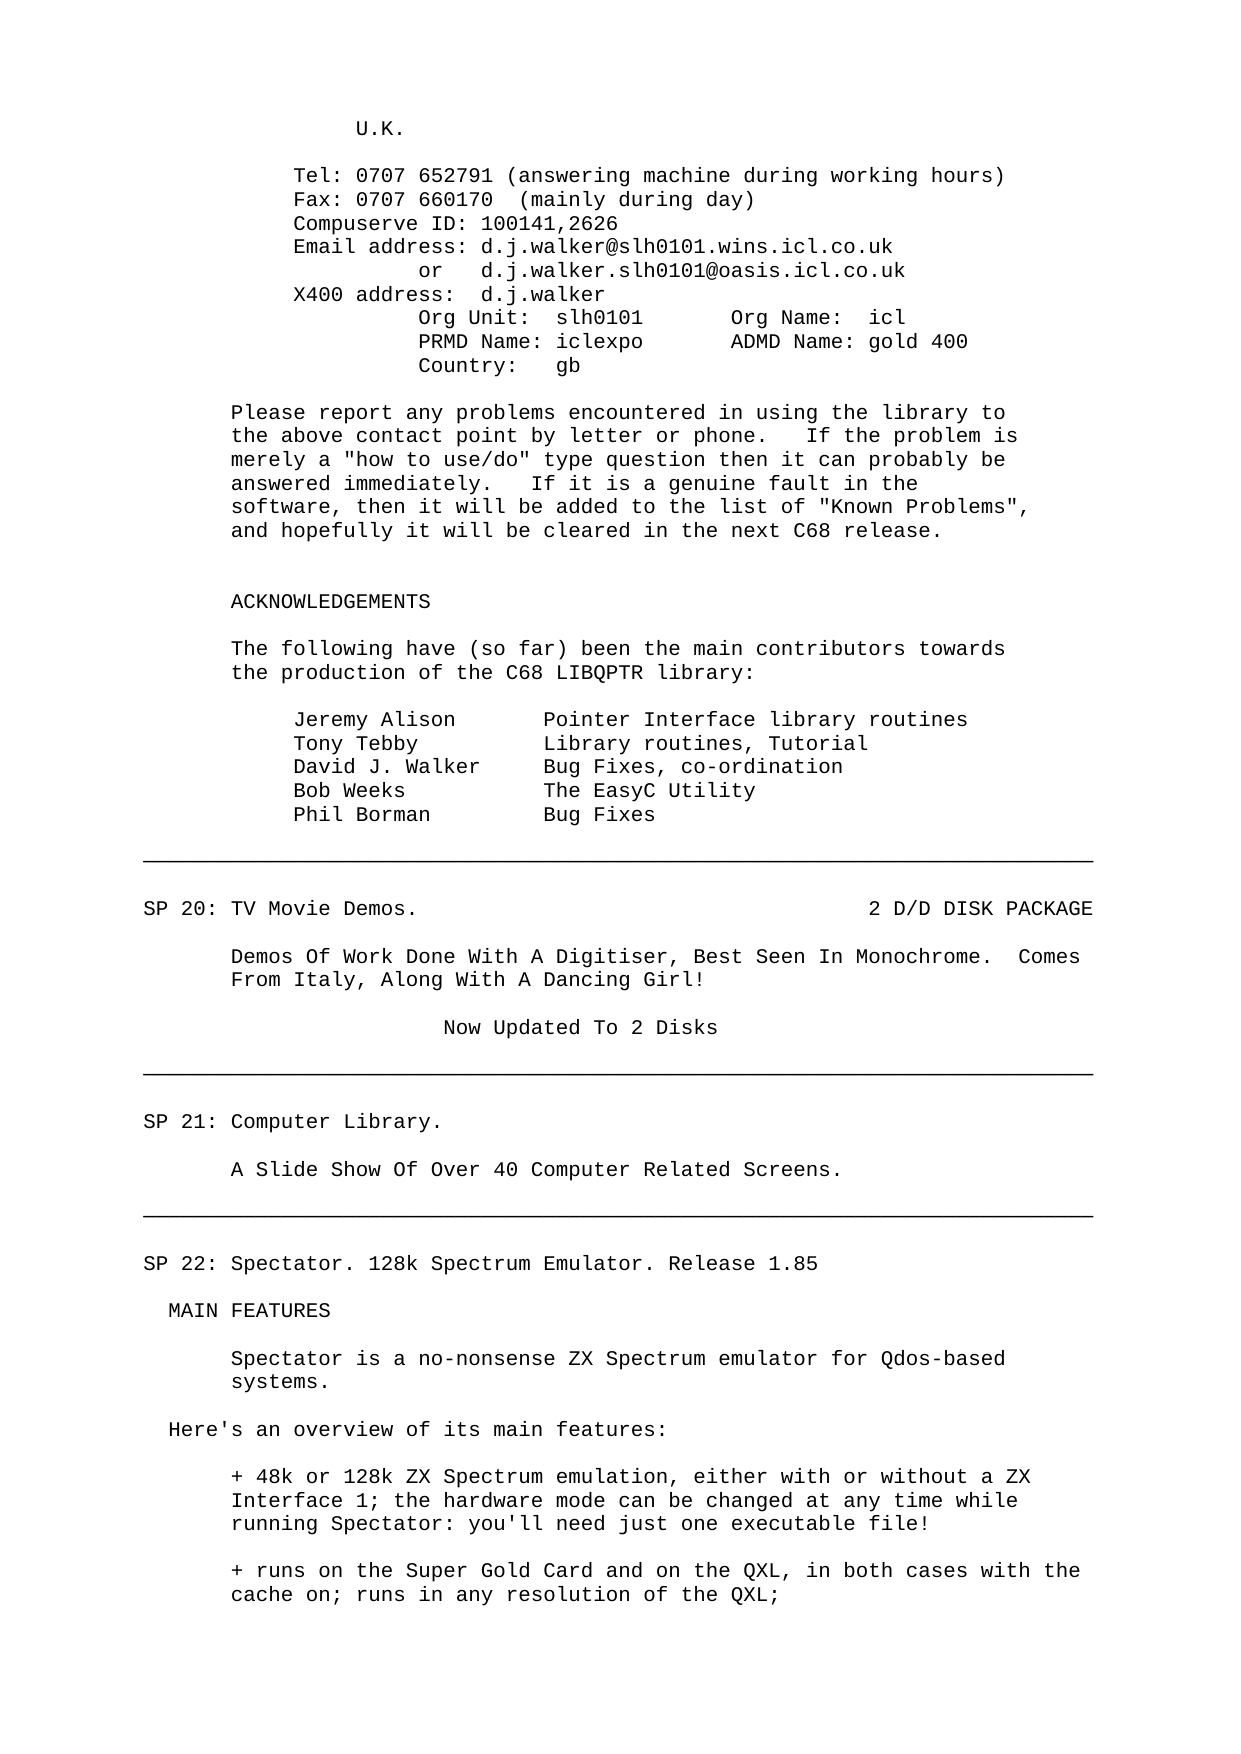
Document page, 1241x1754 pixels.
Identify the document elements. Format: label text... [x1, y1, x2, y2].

text Demos Of Work Done With A Digitiser, Best Seen In Monochrome. Comes [118, 946, 1122, 969]
text X400 address: d.j.walker [118, 284, 1122, 307]
text running Spectator: you'll need just one executable file! [118, 1513, 1122, 1537]
text Tony Tebby Library routines, Tutorial [118, 733, 1122, 757]
text + 48k or 128k ZX Spectrum emulation, either with or without a ZX [118, 1466, 1122, 1489]
text cache on; runs in any resolution of the QXL; [118, 1584, 1122, 1608]
text ──────────────────────────────────────────────────────────────────────────── [118, 1064, 1122, 1088]
text the above contact point by letter or phone. If the problem is [118, 426, 1122, 449]
text answered immediately. If it is a genuine fault in the [118, 473, 1122, 496]
text From Italy, Along With A Dancing Girl! [118, 969, 1122, 993]
text U.K. [118, 118, 1122, 142]
text merely a "how to use/do" type question then it can probably be [118, 449, 1122, 473]
text Here's an overview of its main features: [118, 1419, 1122, 1442]
text software, then it will be added to the list of "Known Problems", [118, 496, 1122, 520]
text the production of the C68 LIBQPTR library: [118, 662, 1122, 686]
text Tel: 0707 652791 (answering machine during working hours) [118, 165, 1122, 189]
text The following have (so far) been the main contributors towards [118, 638, 1122, 662]
text Email address: d.j.walker@slh0101.wins.icl.co.uk [118, 236, 1122, 260]
text Bob Weeks The EasyC Utility [118, 780, 1122, 804]
text Fax: 0707 660170 (mainly during day) [118, 189, 1122, 213]
text A Slide Show Of Over 40 Computer Related Screens. [118, 1158, 1122, 1182]
text Now Updated To 2 Disks [118, 1017, 1122, 1040]
text SP 21: Computer Library. [118, 1111, 1122, 1135]
text ──────────────────────────────────────────────────────────────────────────── [118, 851, 1122, 875]
text Compuserve ID: 100141,2626 [118, 213, 1122, 236]
text Country: gb [118, 354, 1122, 378]
text or d.j.walker.slh0101@oasis.icl.co.uk [118, 260, 1122, 284]
text ──────────────────────────────────────────────────────────────────────────── [118, 1206, 1122, 1229]
text PRMD Name: iclexpo ADMD Name: gold 400 [118, 331, 1122, 354]
text ACKNOWLEDGEMENTS [118, 591, 1122, 615]
text and hopefully it will be cleared in the next C68 release. [118, 520, 1122, 544]
text systems. [118, 1371, 1122, 1395]
text MAIN FEATURES [118, 1300, 1122, 1324]
text SP 22: Spectator. 128k Spectrum Emulator. Release 1.85 [118, 1253, 1122, 1277]
text Spectator is a no-nonsense ZX Spectrum emulator for Qdos-based [118, 1348, 1122, 1371]
text SP 20: TV Movie Demos. 2 D/D DISK PACKAGE [118, 898, 1122, 922]
text Interface 1; the hardware mode can be changed at any time while [118, 1489, 1122, 1513]
text Org Unit: slh0101 Org Name: icl [118, 307, 1122, 331]
text + runs on the Super Gold Card and on the QXL, in both cases with the [118, 1561, 1122, 1584]
text Please report any problems encountered in using the library to [118, 402, 1122, 426]
text Jeremy Alison Pointer Interface library routines [118, 709, 1122, 733]
text David J. Walker Bug Fixes, co-ordination [118, 757, 1122, 780]
text Phil Borman Bug Fixes [118, 804, 1122, 827]
